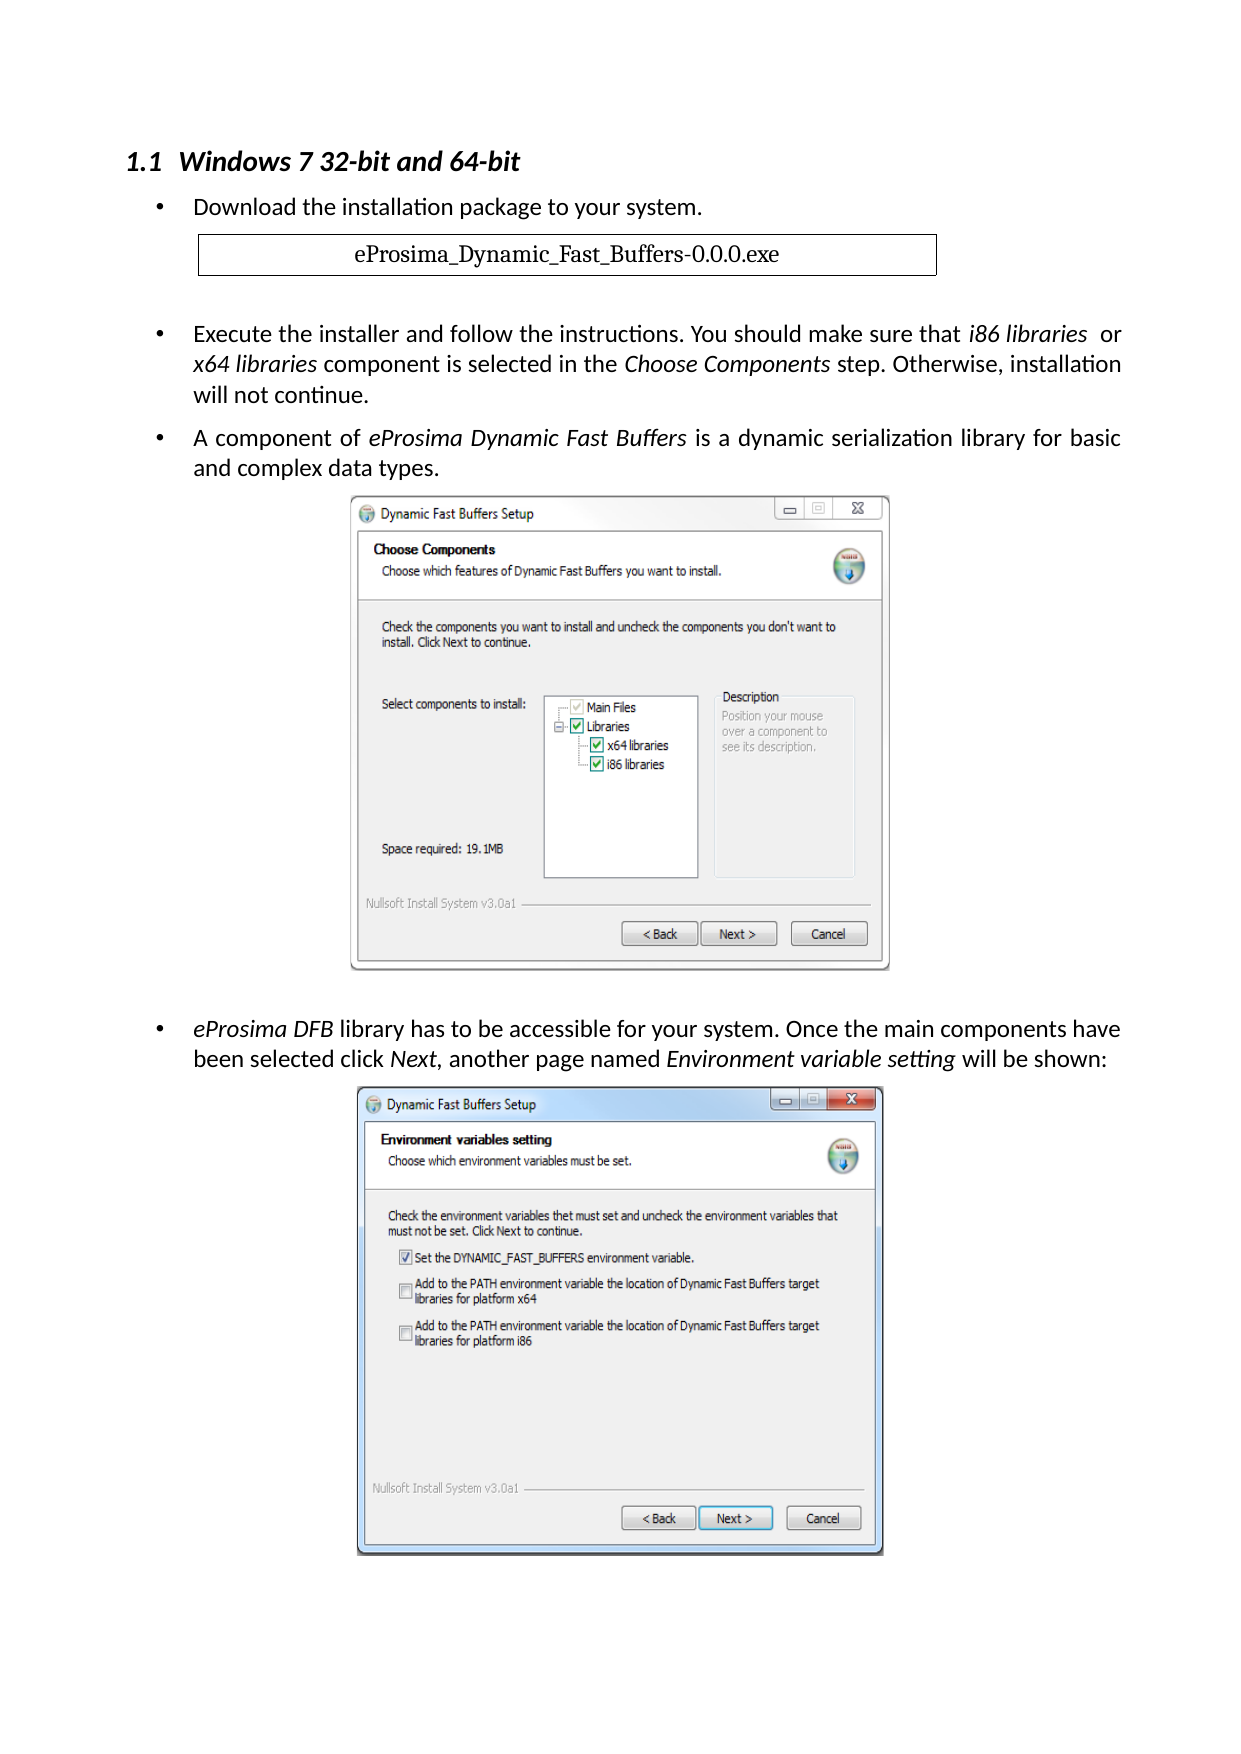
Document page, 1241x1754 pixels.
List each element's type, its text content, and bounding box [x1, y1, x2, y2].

list eProsima DFB library has to be accessible for your system. Once the main components have been selected click Next, another page named Environment variable setting will be shown: [156, 1013, 1122, 1074]
list Download the installation package to your system. [156, 191, 1122, 222]
subtitle Windows 7 32-bit and 64-bit [118, 143, 1122, 179]
list A component of eProsima Dynamic Fast Buffers is a dynamic serialization library for basic and complex data types. [156, 422, 1122, 483]
list Execute the installer and follow the instructions. You should make sure that i86 libraries or x64 libraries component is selected in the Choose Components step. Otherwise, installation will not continue. [156, 318, 1122, 409]
picture [350, 495, 890, 971]
picture [356, 1086, 884, 1556]
table_header eProsima_Dynamic_Fast_Buffers-0.0.0.exe [199, 235, 936, 274]
